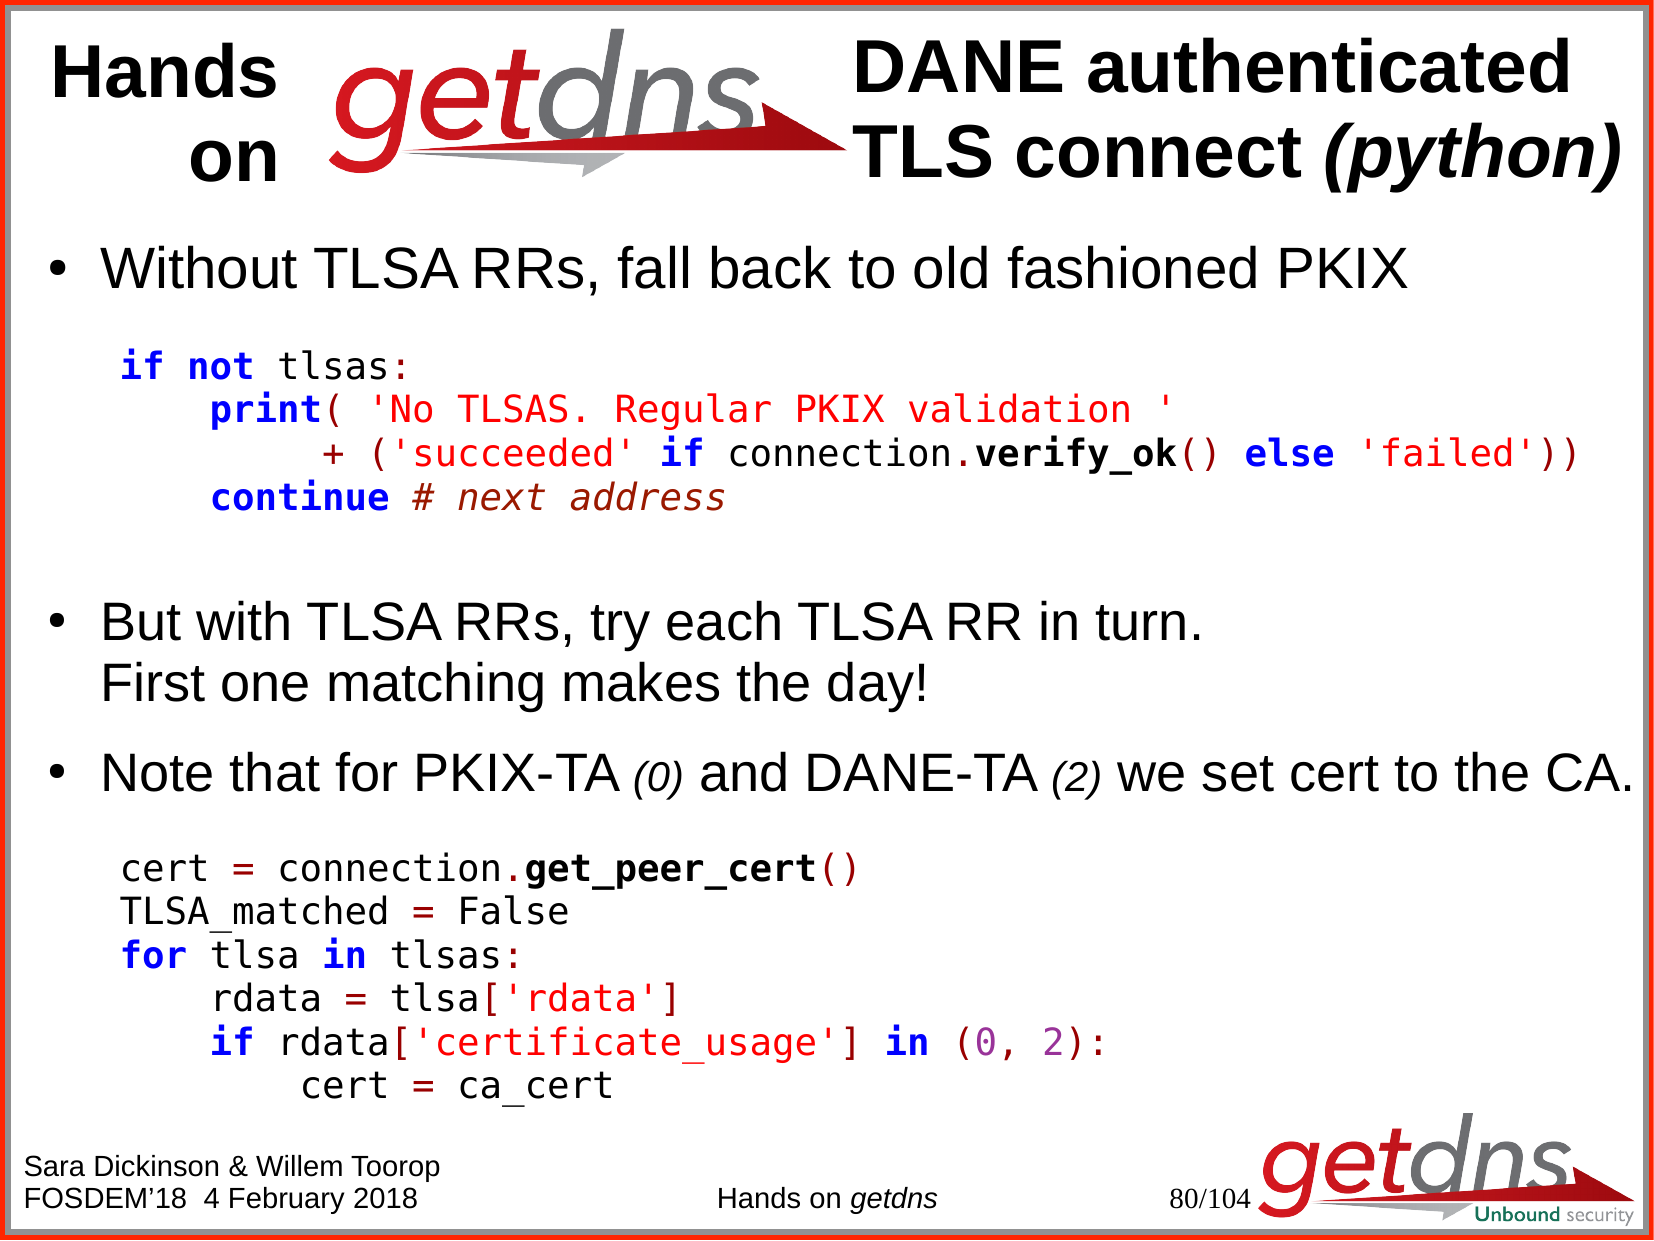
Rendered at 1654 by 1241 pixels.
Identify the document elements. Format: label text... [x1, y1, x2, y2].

title Hands on [0, 0, 280, 267]
picture [319, 20, 857, 193]
list Without TLSA RRs, fall back to old fashioned PKIX if not tlsas: print( 'No TLSAS. Regular PKIX validation ' + ('succeeded' if connection.verify_ok() else 'failed')) continue # next address But with TLSA RRs, try each TLSA RR in turn. First one matching makes the day! Note that for PKIX-TA (0) and DANE-TA (2) we set cert to the CA. cert = connection.get_peer_cert() TLSA_matched = False for tlsa in tlsas: rdata = tlsa['rdata'] if rdata['certificate_usage'] in (0, 2): cert = ca_cert [29, 236, 1654, 1227]
title DANE authenticated TLS connect (python) [852, 24, 1654, 193]
picture [1251, 1227, 1642, 1232]
